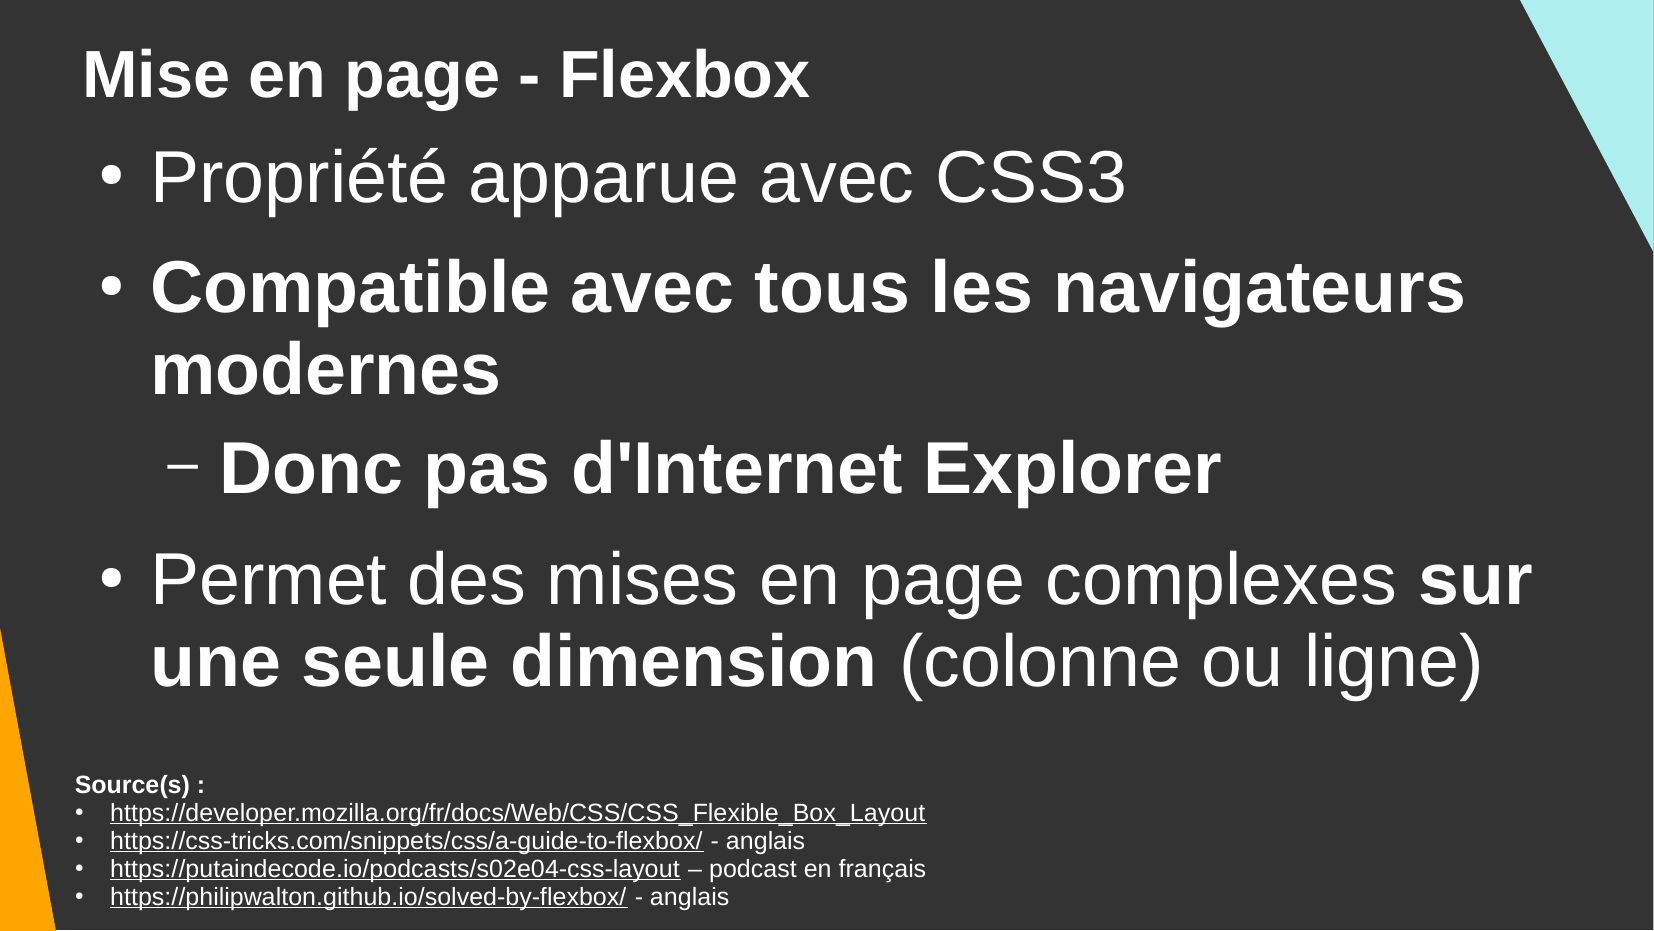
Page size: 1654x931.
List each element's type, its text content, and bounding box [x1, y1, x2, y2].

title Mise en page - Flexbox [82, 37, 1571, 114]
text_box [1520, 0, 1654, 254]
text_box Source(s) : https://developer.mozilla.org/fr/docs/Web/CSS/CSS_Flexible_Box_Layout https://css-tricks.com/snippets/css/a-guide-to-flexbox/ - anglais https://putaindecode.io/podcasts/s02e04-css-layout – podcast en français https://philipwalton.github.io/solved-by-flexbox/ - anglais [60, 763, 1546, 922]
list Propriété apparue avec CSS3 Compatible avec tous les navigateurs modernes Donc pas d'Internet Explorer Permet des mises en page complexes sur une seule dimension (colonne ou ligne) [80, 135, 1605, 709]
text_box [0, 627, 56, 931]
